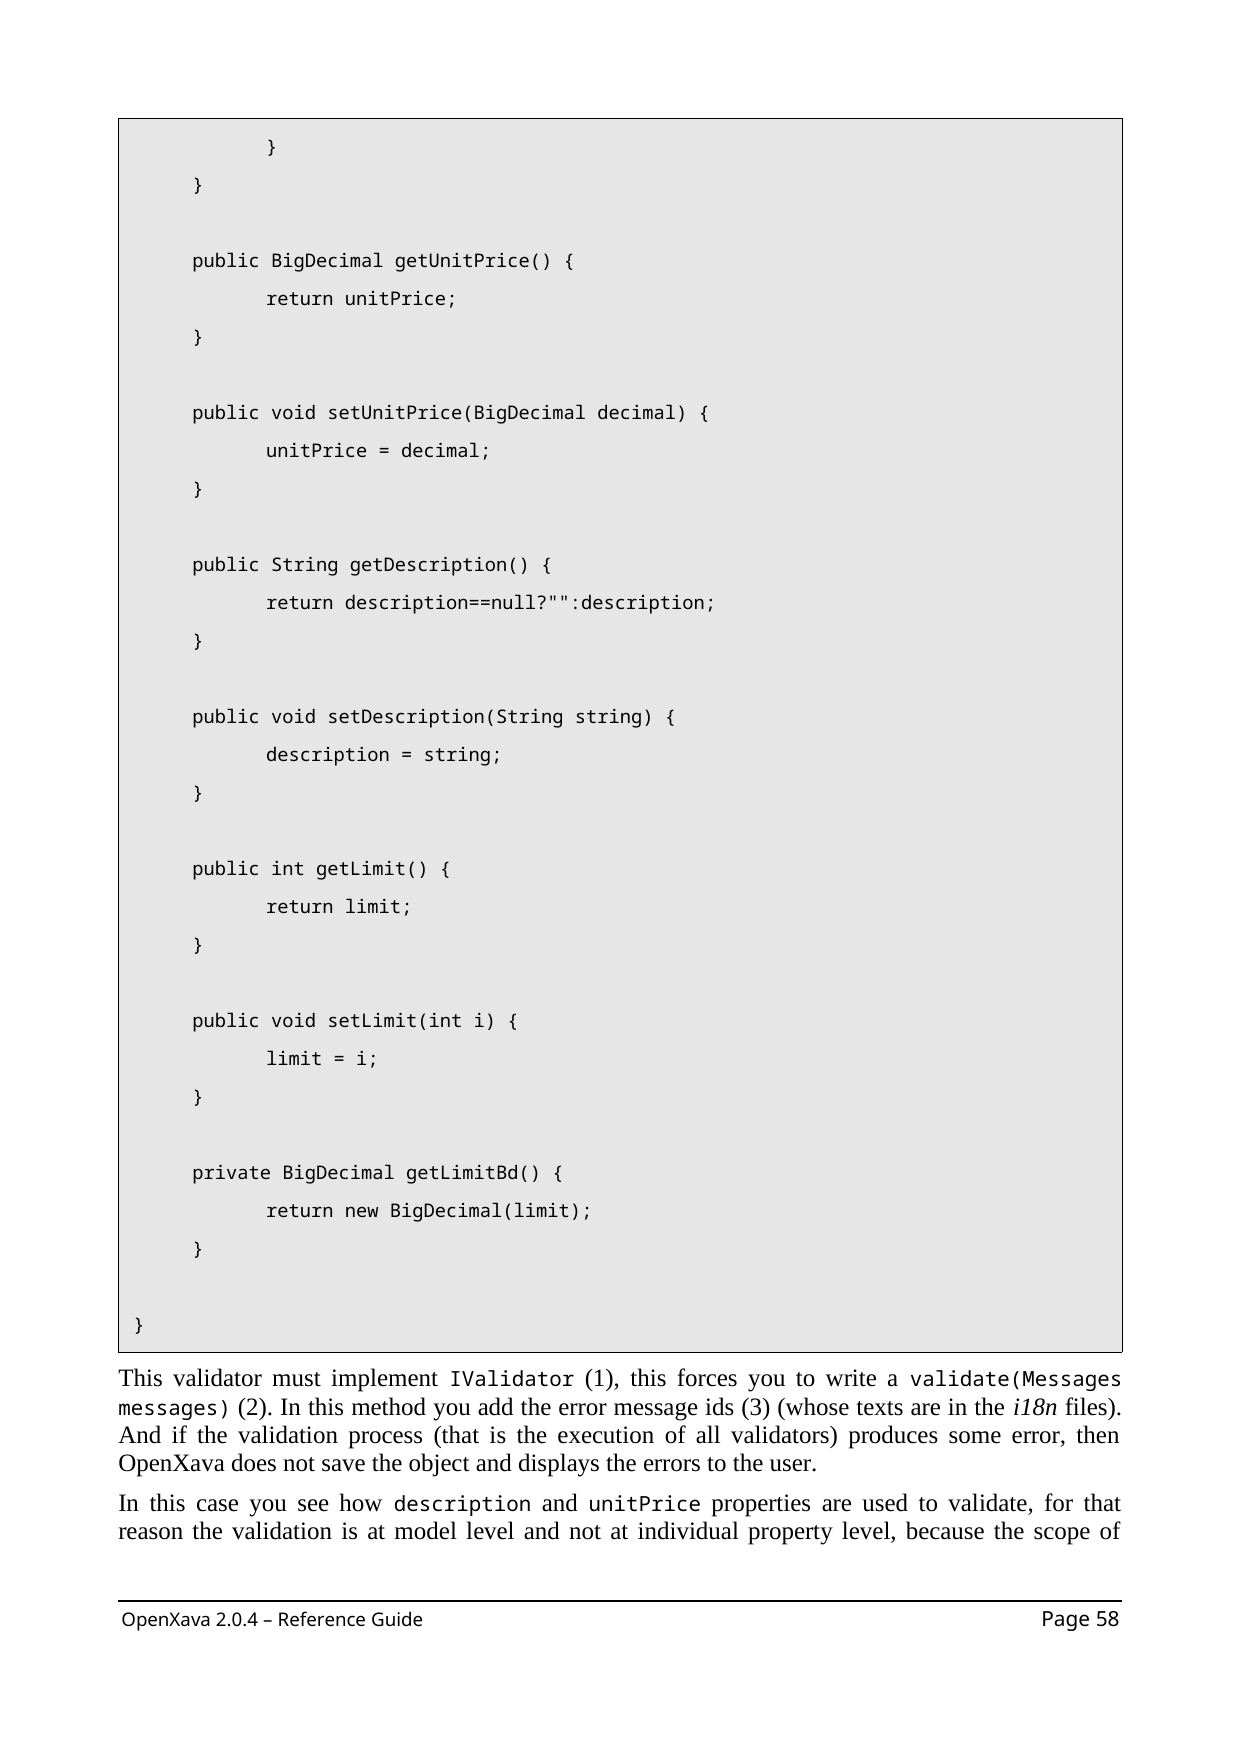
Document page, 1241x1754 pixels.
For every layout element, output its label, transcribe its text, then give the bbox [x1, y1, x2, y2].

text public int getLimit() { [119, 841, 1122, 878]
text public BigDecimal getUnitPrice() { [119, 232, 1122, 270]
text limit = i; [119, 1031, 1122, 1069]
text } [119, 308, 1122, 346]
text } [119, 1297, 1122, 1352]
text return unitPrice; [119, 270, 1122, 308]
text return new BigDecimal(limit); [119, 1183, 1122, 1221]
text public void setUnitPrice(BigDecimal decimal) { [119, 384, 1122, 422]
text public void setLimit(int i) { [119, 993, 1122, 1031]
text unitPrice = decimal; [119, 422, 1122, 460]
text return limit; [119, 878, 1122, 917]
text public String getDescription() { [119, 536, 1122, 574]
text } [119, 917, 1122, 954]
text public void setDescription(String string) { [119, 688, 1122, 726]
text } [119, 156, 1122, 194]
text } [119, 764, 1122, 802]
text This validator must implement IValidator (1), this forces you to write a validate(Messages messages) (2). In this method you add the error message ids (3) (whose texts are in the i18n files). And if the validation process (that is the execution of all validators) produces some error, then OpenXava does not save the object and displays the errors to the user. [118, 1364, 1122, 1476]
text description = string; [119, 726, 1122, 764]
text } [119, 612, 1122, 650]
text } [119, 1221, 1122, 1259]
text return description==null?"":description; [119, 574, 1122, 612]
text } [119, 1069, 1122, 1107]
text private BigDecimal getLimitBd() { [119, 1145, 1122, 1183]
text } [119, 119, 1122, 156]
text } [119, 460, 1122, 498]
text In this case you see how description and unitPrice properties are used to validate, for that reason the validation is at model level and not at individual property level, because the scope of [118, 1489, 1122, 1545]
